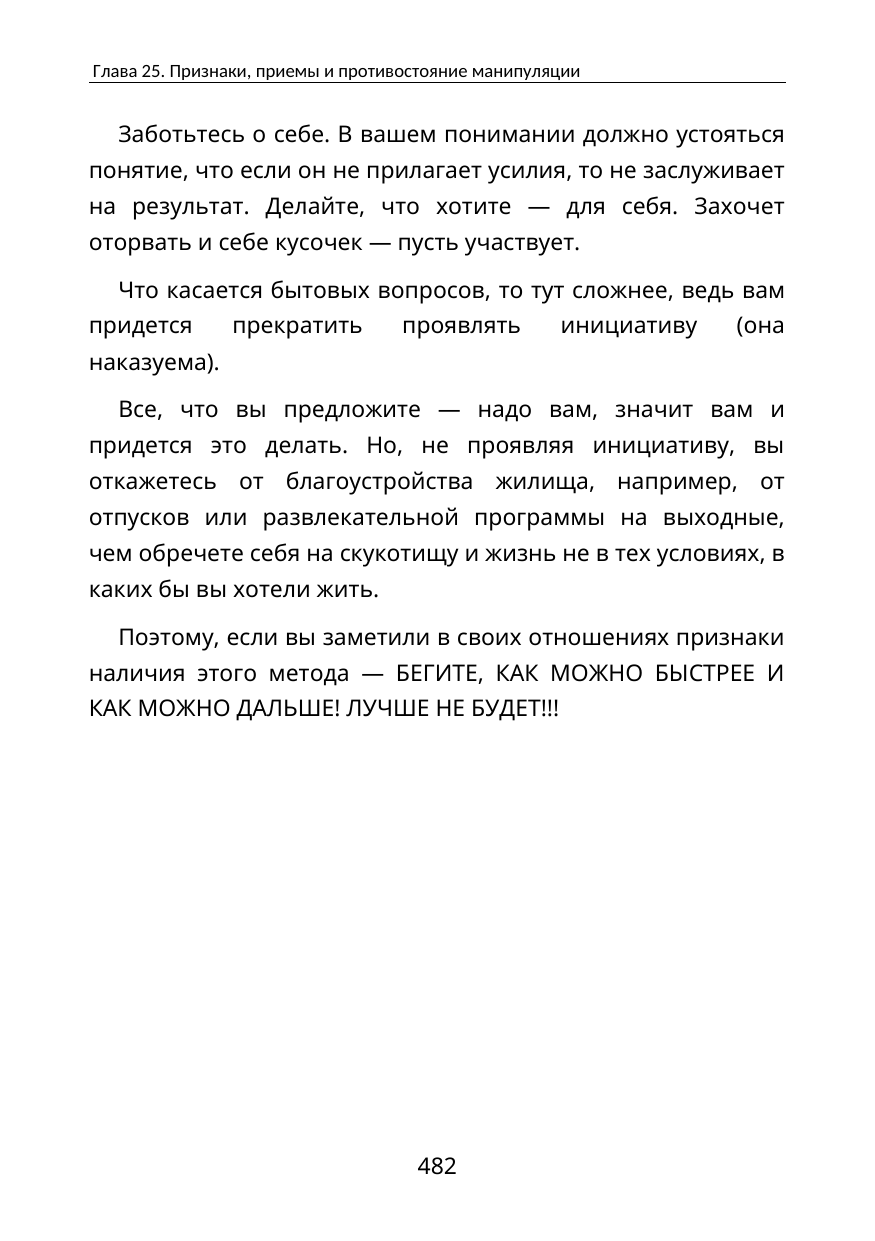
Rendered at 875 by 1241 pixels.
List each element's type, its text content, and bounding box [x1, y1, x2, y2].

text Что касается бытовых вопросов, то тут сложнее, ведь вам придется прекратить проявлять инициативу (она наказуема). [88, 273, 786, 377]
text Заботьтесь о себе. В вашем понимании должно устояться понятие, что если он не прилагает усилия, то не заслуживает на результат. Делайте, что хотите — для себя. Захочет оторвать и себе кусочек — пусть участвует. [88, 118, 786, 257]
text Все, что вы предложите — надо вам, значит вам и придется это делать. Но, не проявляя инициативу, вы откажетесь от благоустройства жилища, например, от отпусков или развлекательной программы на выходные, чем обречете себя на скукотищу и жизнь не в тех условиях, в каких бы вы хотели жить. [88, 393, 786, 604]
text Поэтому, если вы заметили в своих отношениях признаки наличия этого метода — БЕГИТЕ, КАК МОЖНО БЫСТРЕЕ И КАК МОЖНО ДАЛЬШЕ! ЛУЧШЕ НЕ БУДЕТ!!! [88, 621, 786, 724]
